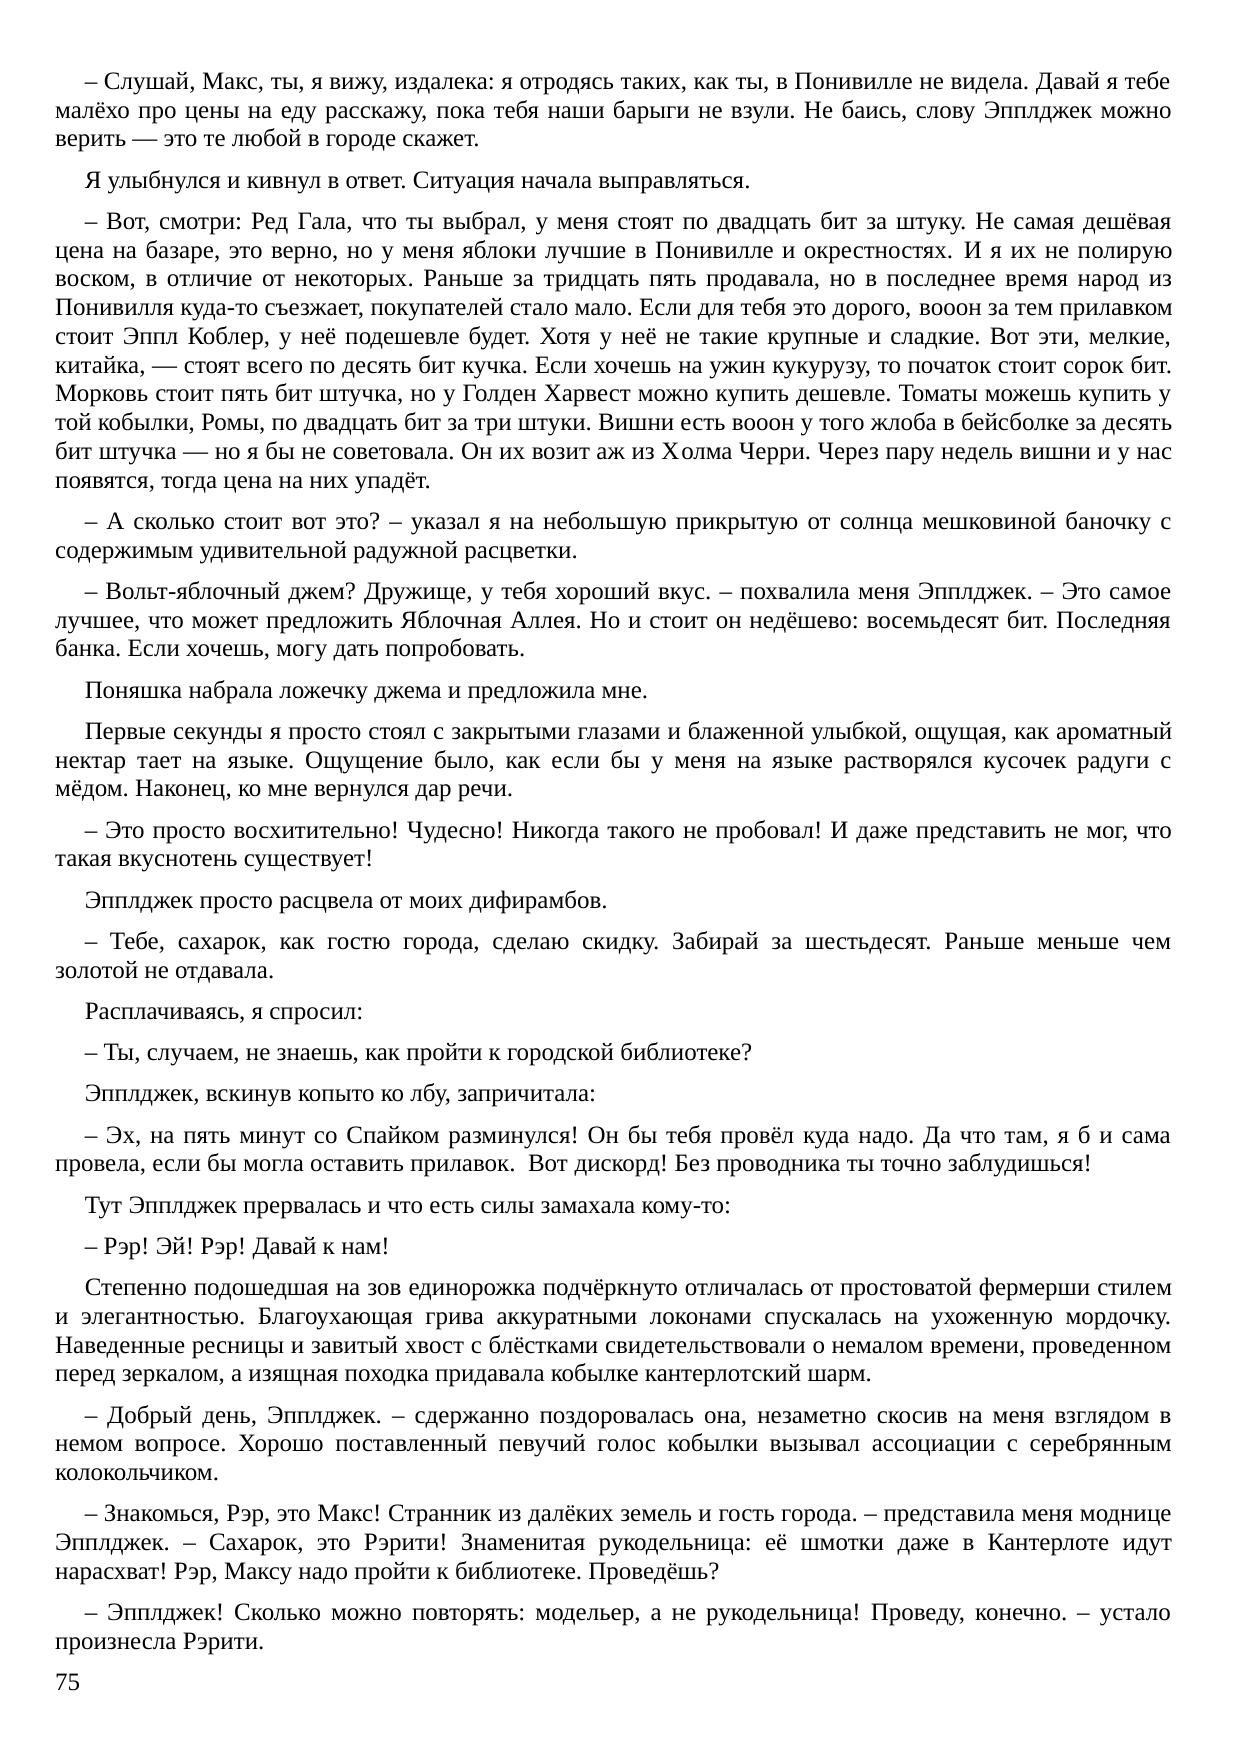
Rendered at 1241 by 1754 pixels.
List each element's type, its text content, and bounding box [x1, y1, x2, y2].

text – Вот, смотри: Ред Гала, что ты выбрал, у меня стоят по двадцать бит за штуку. Не самая дешёвая цена на базаре, это верно, но у меня яблоки лучшие в Понивилле и окрестностях. И я их не полирую воском, в отличие от некоторых. Раньше за тридцать пять продавала, но в последнее время народ из Понивилля куда-то съезжает, покупателей стало мало. Если для тебя это дорого, вооон за тем прилавком стоит Эппл Коблер, у неё подешевле будет. Хотя у неё не такие крупные и сладкие. Вот эти, мелкие, китайка, — стоят всего по десять бит кучка. Если хочешь на ужин кукурузу, то початок стоит сорок бит. Морковь стоит пять бит штучка, но у Голден Харвест можно купить дешевле. Томаты можешь купить у той кобылки, Ромы, по двадцать бит за три штуки. Вишни есть вооон у того жлоба в бейсболке за десять бит штучка — но я бы не советовала. Он их возит аж из Холма Черри. Через пару недель вишни и у нас появятся, тогда цена на них упадёт. [55, 206, 1173, 493]
text – Эпплджек! Сколько можно повторять: модельер, а не рукодельница! Проведу, конечно. – устало произнесла Рэрити. [55, 1597, 1173, 1655]
text – Эх, на пять минут со Спайком разминулся! Он бы тебя провёл куда надо. Да что там, я б и сама провела, если бы могла оставить прилавок. Вот дискорд! Без проводника ты точно заблудишься! [55, 1120, 1173, 1177]
text – Рэр! Эй! Рэр! Давай к нам! [55, 1231, 1173, 1260]
text Тут Эпплджек прервалась и что есть силы замахала кому-то: [55, 1190, 1173, 1218]
text Расплачиваясь, я спросил: [55, 996, 1173, 1025]
text Степенно подошедшая на зов единорожка подчёркнуто отличалась от простоватой фермерши стилем и элегантностью. Благоухающая грива аккуратными локонами спускалась на ухоженную мордочку. Наведенные ресницы и завитый хвост с блёстками свидетельствовали о немалом времени, проведенном перед зеркалом, а изящная походка придавала кобылке кантерлотский шарм. [55, 1272, 1173, 1387]
text Поняшка набрала ложечку джема и предложила мне. [55, 675, 1173, 703]
text Эпплджек, вскинув копыто ко лбу, запричитала: [55, 1078, 1173, 1107]
text Эпплджек просто расцвела от моих дифирамбов. [55, 885, 1173, 913]
text – Слушай, Макс, ты, я вижу, издалека: я отродясь таких, как ты, в Понивилле не видела. Давай я тебе малёхо про цены на еду расскажу, пока тебя наши барыги не взули. Не баись, слову Эпплджек можно верить — это те любой в городе скажет. [55, 66, 1173, 152]
text – Ты, случаем, не знаешь, как пройти к городской библиотеке? [55, 1037, 1173, 1066]
text – Это просто восхитительно! Чудесно! Никогда такого не пробовал! И даже представить не мог, что такая вкуснотень существует! [55, 815, 1173, 872]
text – Тебе, сахарок, как гостю города, сделаю скидку. Забирай за шестьдесят. Раньше меньше чем золотой не отдавала. [55, 926, 1173, 983]
text Я улыбнулся и кивнул в ответ. Ситуация начала выправляться. [55, 165, 1173, 193]
text Первые секунды я просто стоял с закрытыми глазами и блаженной улыбкой, ощущая, как ароматный нектар тает на языке. Ощущение было, как если бы у меня на языке растворялся кусочек радуги с мёдом. Наконец, ко мне вернулся дар речи. [55, 716, 1173, 802]
text – А сколько стоит вот это? – указал я на небольшую прикрытую от солнца мешковиной баночку с содержимым удивительной радужной расцветки. [55, 506, 1173, 563]
text – Вольт-яблочный джем? Дружище, у тебя хороший вкус. – похвалила меня Эпплджек. – Это самое лучшее, что может предложить Яблочная Аллея. Но и стоит он недёшево: восемьдесят бит. Последняя банка. Если хочешь, могу дать попробовать. [55, 576, 1173, 662]
text – Знакомься, Рэр, это Макс! Странник из далёких земель и гость города. – представила меня моднице Эпплджек. – Сахарок, это Рэрити! Знаменитая рукодельница: её шмотки даже в Кантерлоте идут нарасхват! Рэр, Максу надо пройти к библиотеке. Проведёшь? [55, 1498, 1173, 1585]
text – Добрый день, Эпплджек. – сдержанно поздоровалась она, незаметно скосив на меня взглядом в немом вопросе. Хорошо поставленный певучий голос кобылки вызывал ассоциации с серебрянным колокольчиком. [55, 1400, 1173, 1486]
